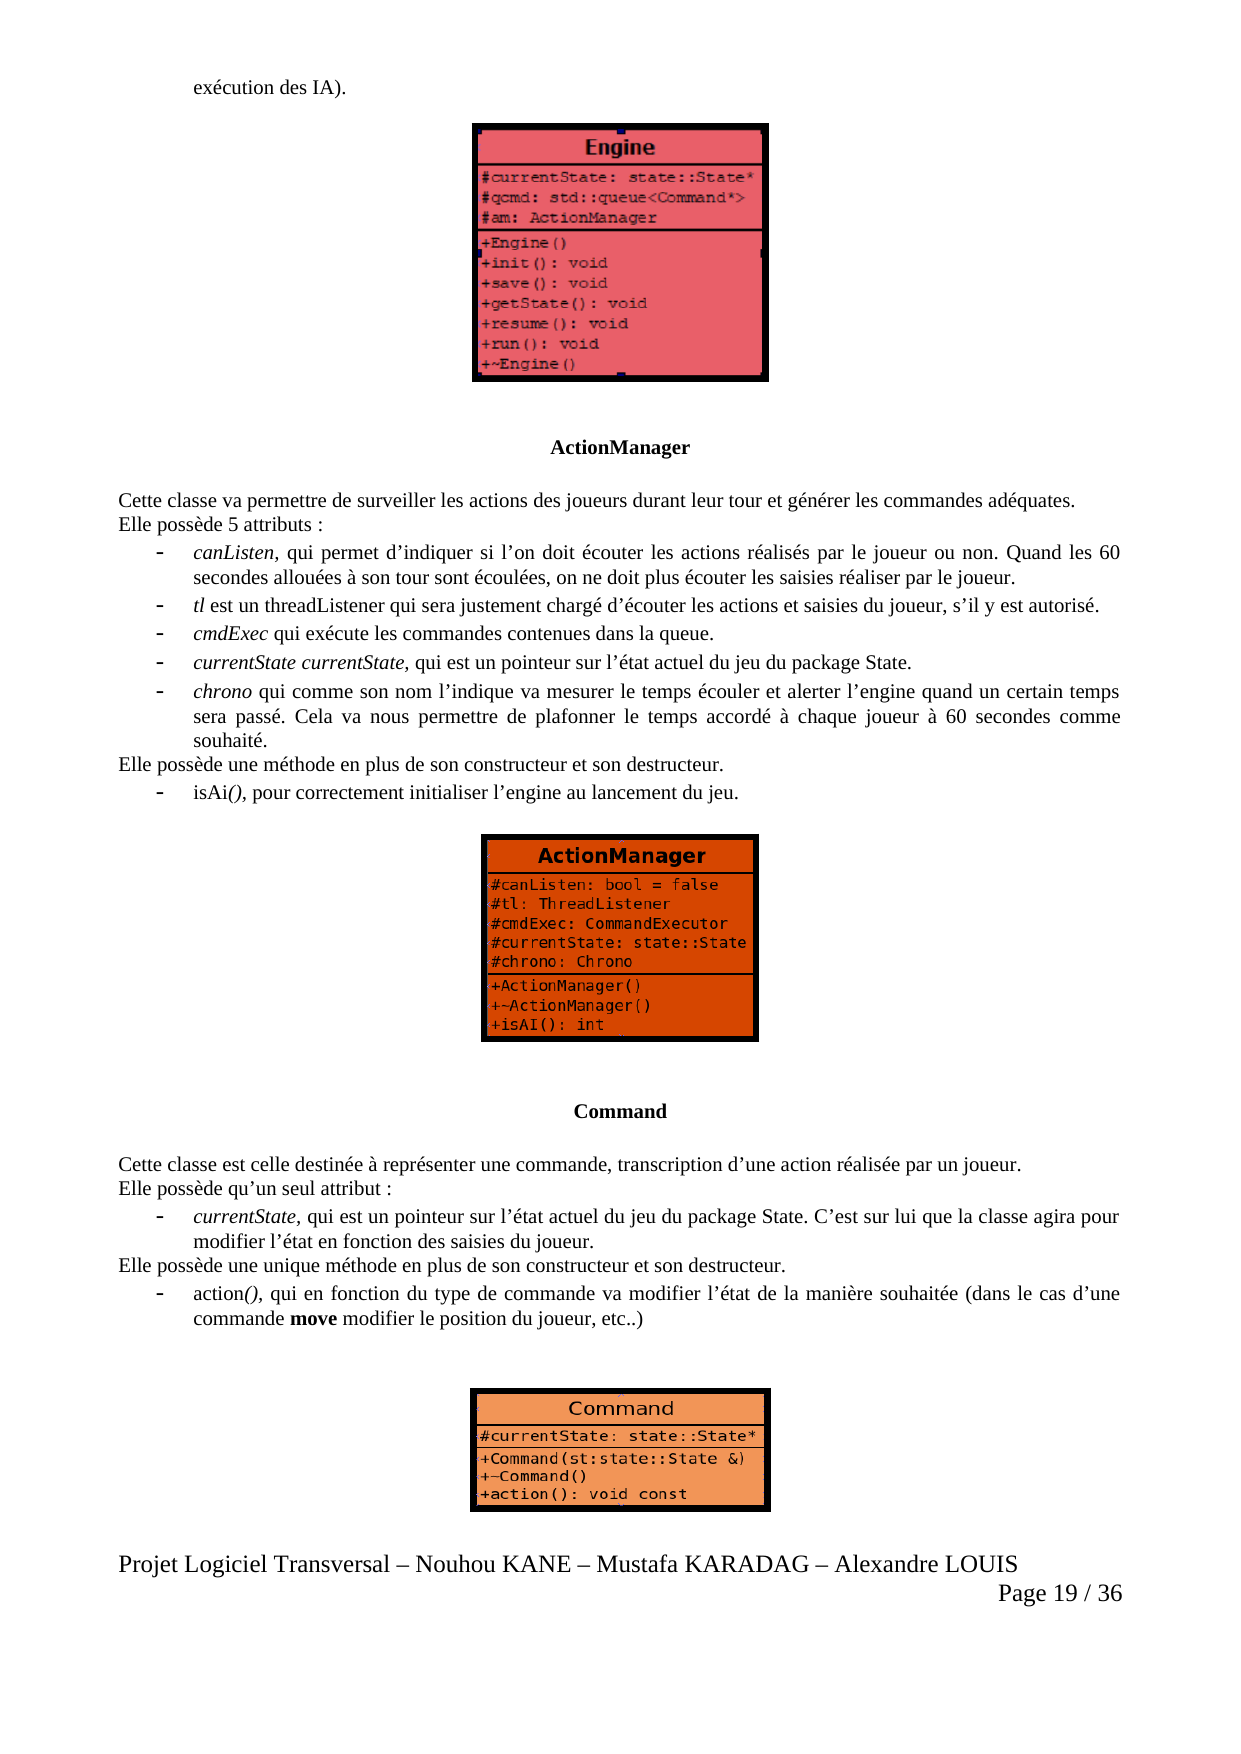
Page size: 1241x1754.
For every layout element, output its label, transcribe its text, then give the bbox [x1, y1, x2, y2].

text Elle possède une méthode en plus de son constructeur et son destructeur. [118, 752, 1122, 776]
text ActionManager [118, 435, 1122, 459]
list chrono qui comme son nom l’indique va mesurer le temps écouler et alerter l’engine quand un certain temps sera passé. Cela va nous permettre de plafonner le temps accordé à chaque joueur à 60 secondes comme souhaité. [156, 675, 1122, 752]
list currentState currentState, qui est un pointeur sur l’état actuel du jeu du package State. [156, 646, 1122, 675]
list isAi(), pour correctement initialiser l’engine au lancement du jeu. [156, 776, 1122, 805]
list currentState, qui est un pointeur sur l’état actuel du jeu du package State. C’est sur lui que la classe agira pour modifier l’état en fonction des saisies du joueur. [156, 1200, 1122, 1253]
text Elle possède qu’un seul attribut : [118, 1176, 1122, 1200]
text Cette classe va permettre de surveiller les actions des joueurs durant leur tour et générer les commandes adéquates. [118, 488, 1122, 512]
text Elle possède 5 attributs : [118, 512, 1122, 536]
list canListen, qui permet d’indiquer si l’on doit écouter les actions réalisés par le joueur ou non. Quand les 60 secondes allouées à son tour sont écoulées, on ne doit plus écouter les saisies réaliser par le joueur. [156, 536, 1122, 589]
text Cette classe est celle destinée à représenter une commande, transcription d’une action réalisée par un joueur. [118, 1152, 1122, 1176]
list exécution des IA). [156, 75, 1122, 99]
text Elle possède une unique méthode en plus de son constructeur et son destructeur. [118, 1253, 1122, 1277]
text Command [118, 1099, 1122, 1123]
list action(), qui en fonction du type de commande va modifier l’état de la manière souhaitée (dans le cas d’une commande move modifier le position du joueur, etc..) [156, 1277, 1122, 1330]
list tl est un threadListener qui sera justement chargé d’écouter les actions et saisies du joueur, s’il y est autorisé. [156, 589, 1122, 617]
list cmdExec qui exécute les commandes contenues dans la queue. [156, 617, 1122, 646]
